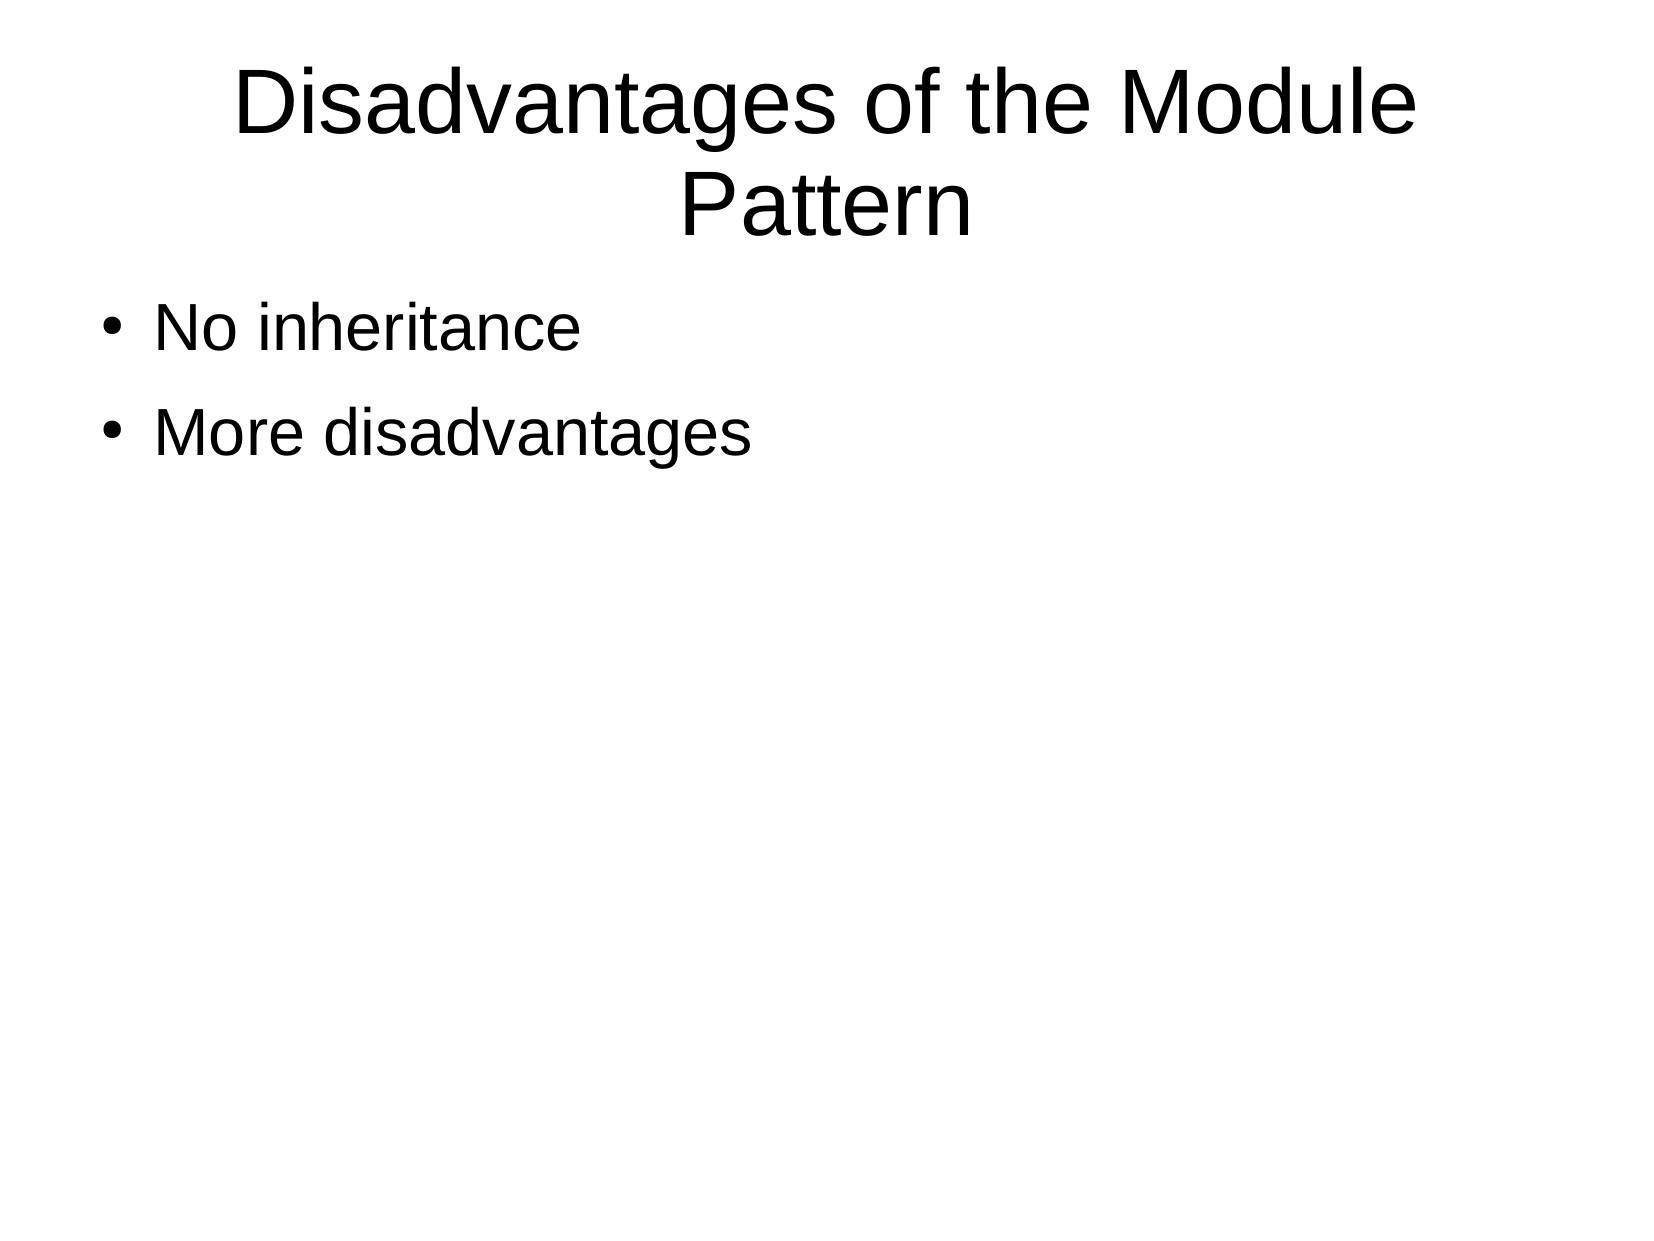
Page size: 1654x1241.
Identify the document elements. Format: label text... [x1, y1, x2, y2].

title Disadvantages of the Module Pattern [82, 49, 1571, 257]
list No inheritance More disadvantages [82, 290, 1571, 1109]
